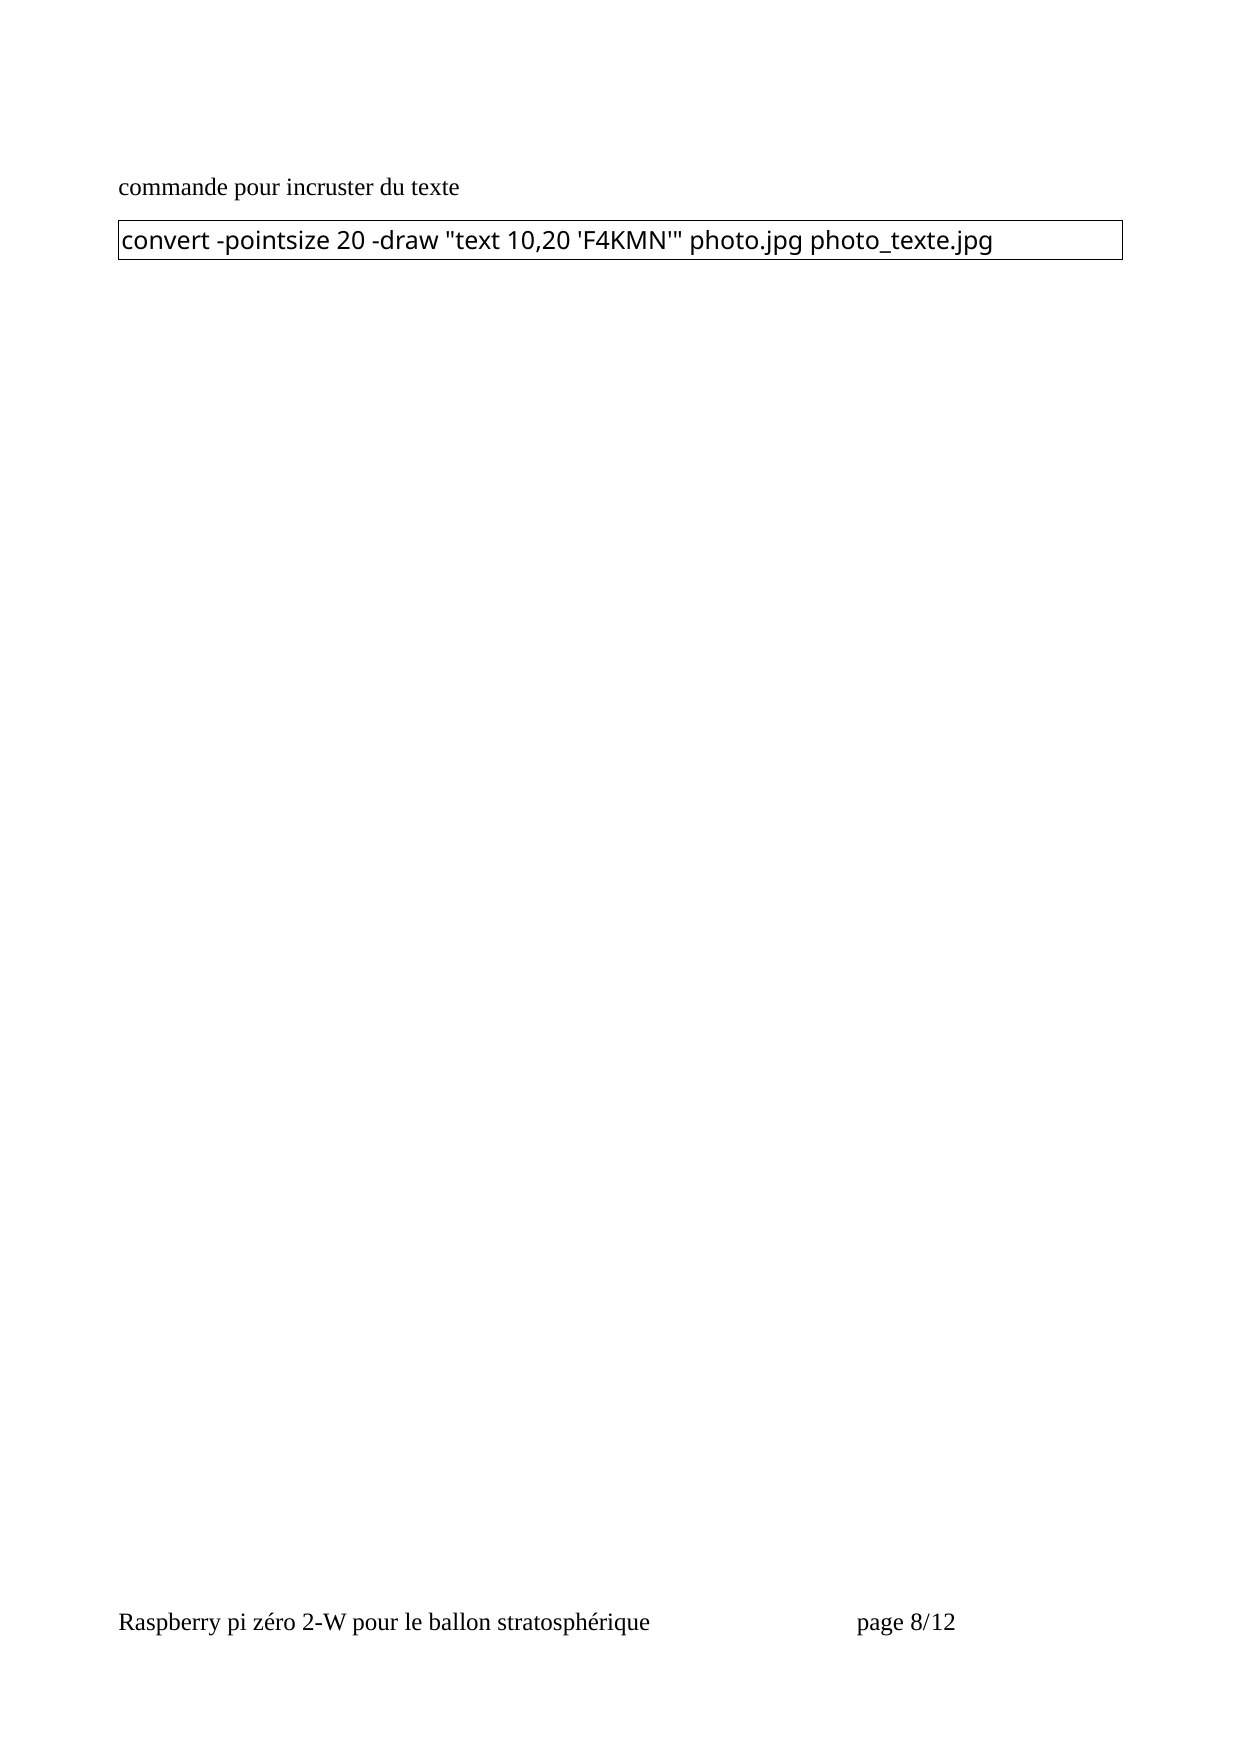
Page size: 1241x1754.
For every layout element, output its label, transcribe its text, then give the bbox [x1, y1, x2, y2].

text convert -pointsize 20 -draw "text 10,20 'F4KMN'" photo.jpg photo_texte.jpg [119, 221, 1122, 259]
text commande pour incruster du texte [118, 172, 1122, 201]
